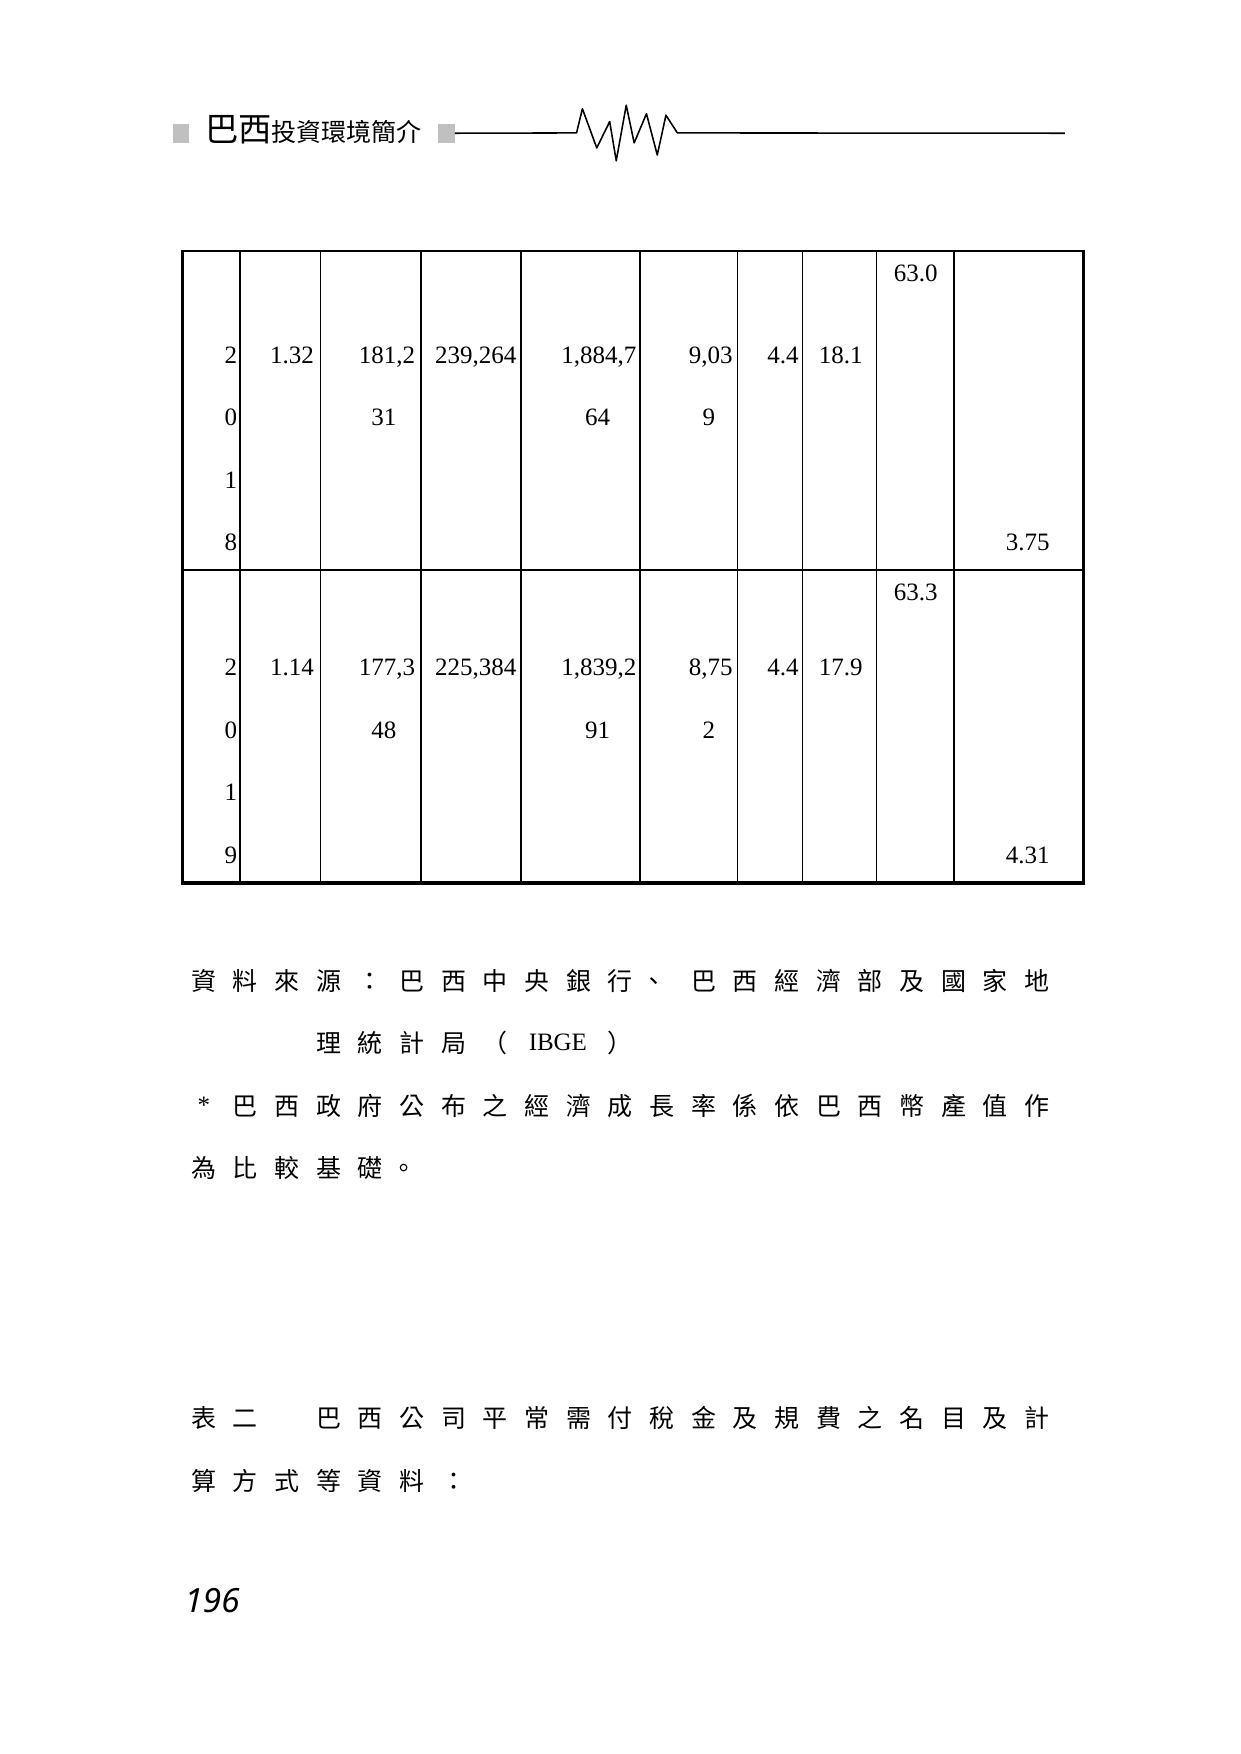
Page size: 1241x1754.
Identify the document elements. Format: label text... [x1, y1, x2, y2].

table_cell 225,384 [422, 571, 520, 881]
table_cell 4.4 [738, 252, 802, 569]
table_cell 18.1 [803, 252, 876, 569]
text 資料來源：巴西中央銀行、巴西經濟部及國家地理統計局（IBGE） [183, 938, 1058, 1063]
table_cell 63.3 [877, 571, 953, 881]
table_cell 4.31 [955, 571, 1082, 881]
text *巴西政府公布之經濟成長率係依巴西幣產值作為比較基礎。 [183, 1063, 1058, 1188]
table_cell 63.0 [877, 252, 953, 569]
table_cell 2019 [184, 571, 239, 881]
table_cell 181,231 [321, 252, 420, 569]
text 表二 巴西公司平常需付稅金及規費之名目及計算方式等資料： [183, 1375, 1058, 1500]
table_cell 2018 [184, 252, 239, 569]
table_cell 239,264 [422, 252, 520, 569]
table_cell 17.9 [803, 571, 876, 881]
table_cell 1,884,764 [522, 252, 639, 569]
table_cell 9,039 [641, 252, 737, 569]
table_cell 1.14 [241, 571, 320, 881]
table_cell 4.4 [738, 571, 802, 881]
table_cell 177,348 [321, 571, 420, 881]
table_cell 1,839,291 [522, 571, 639, 881]
table_cell 1.32 [241, 252, 320, 569]
table_cell 8,752 [641, 571, 737, 881]
table_cell 3.75 [955, 252, 1082, 569]
